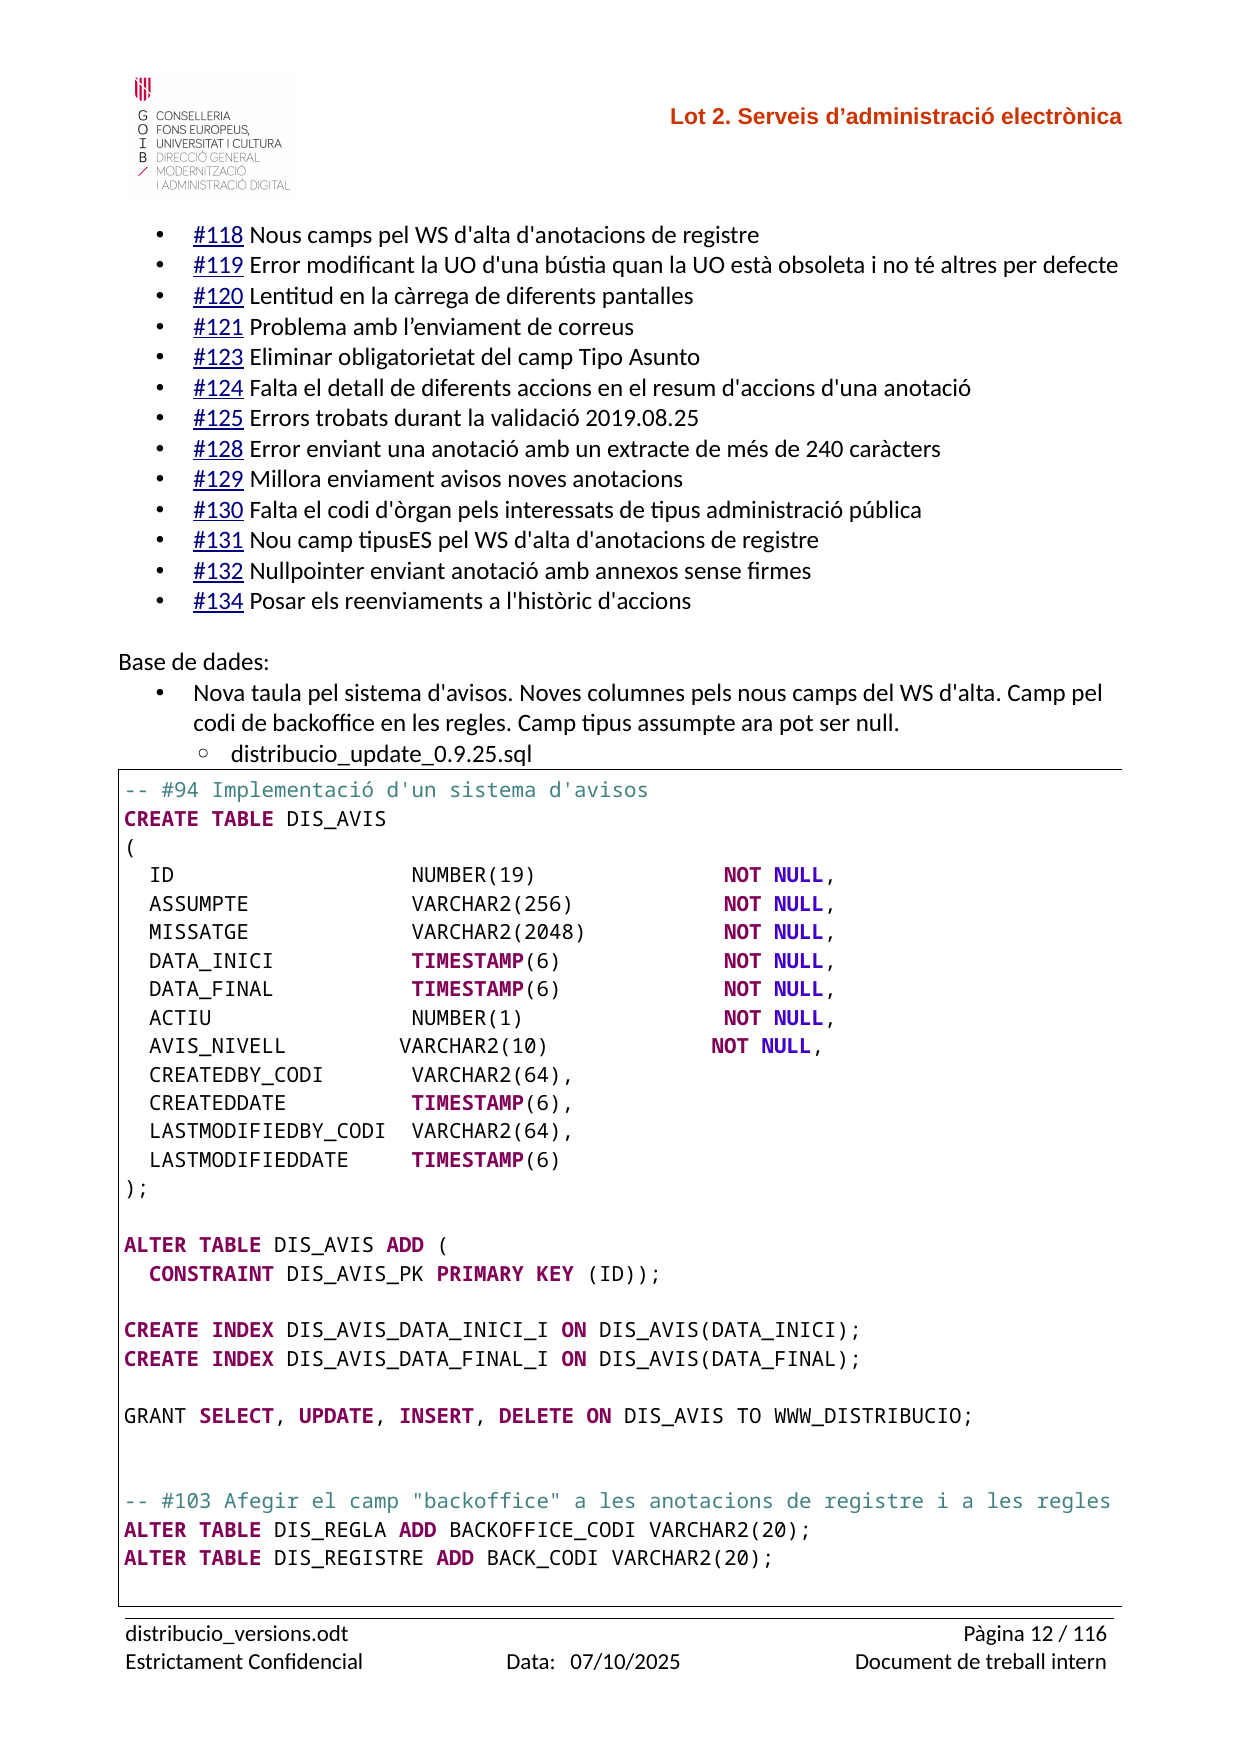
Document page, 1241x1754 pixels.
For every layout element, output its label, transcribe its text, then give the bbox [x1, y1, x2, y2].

list #123 Eliminar obligatorietat del camp Tipo Asunto [156, 341, 1122, 372]
list #134 Posar els reenviaments a l'històric d'accions [156, 585, 1122, 616]
list #120 Lentitud en la càrrega de diferents pantalles [156, 280, 1122, 311]
list #128 Error enviant una anotació amb un extracte de més de 240 caràcters [156, 433, 1122, 463]
picture [126, 70, 299, 197]
list #119 Error modificant la UO d'una bústia quan la UO està obsoleta i no té altres per defecte [156, 250, 1122, 280]
list #131 Nou camp tipusES pel WS d'alta d'anotacions de registre [156, 524, 1122, 555]
list #118 Nous camps pel WS d'alta d'anotacions de registre [156, 219, 1122, 250]
list distribucio_update_0.9.25.sql [193, 738, 1122, 768]
list #132 Nullpointer enviant anotació amb annexos sense firmes [156, 555, 1122, 585]
table_header -- #94 Implementació d'un sistema d'avisos CREATE TABLE DIS_AVIS ( ID NUMBER(19) NOT NULL, ASSUMPTE VARCHAR2(256) NOT NULL, MISSATGE VARCHAR2(2048) NOT NULL, DATA_INICI TIMESTAMP(6) NOT NULL, DATA_FINAL TIMESTAMP(6) NOT NULL, ACTIU NUMBER(1) NOT NULL, AVIS_NIVELL VARCHAR2(10) NOT NULL, CREATEDBY_CODI VARCHAR2(64), CREATEDDATE TIMESTAMP(6), LASTMODIFIEDBY_CODI VARCHAR2(64), LASTMODIFIEDDATE TIMESTAMP(6) ); ALTER TABLE DIS_AVIS ADD ( CONSTRAINT DIS_AVIS_PK PRIMARY KEY (ID)); CREATE INDEX DIS_AVIS_DATA_INICI_I ON DIS_AVIS(DATA_INICI); CREATE INDEX DIS_AVIS_DATA_FINAL_I ON DIS_AVIS(DATA_FINAL); GRANT SELECT, UPDATE, INSERT, DELETE ON DIS_AVIS TO WWW_DISTRIBUCIO; -- #103 Afegir el camp "backoffice" a les anotacions de registre i a les regles ALTER TABLE DIS_REGLA ADD BACKOFFICE_CODI VARCHAR2(20); ALTER TABLE DIS_REGISTRE ADD BACK_CODI VARCHAR2(20); [119, 770, 1122, 1606]
list #121 Problema amb l’enviament de correus [156, 311, 1122, 341]
list #130 Falta el codi d'òrgan pels interessats de tipus administració pública [156, 494, 1122, 524]
list Nova taula pel sistema d'avisos. Noves columnes pels nous camps del WS d'alta. Camp pel codi de backoffice en les regles. Camp tipus assumpte ara pot ser null. [156, 677, 1122, 738]
list #124 Falta el detall de diferents accions en el resum d'accions d'una anotació [156, 372, 1122, 402]
list #125 Errors trobats durant la validació 2019.08.25 [156, 402, 1122, 433]
text Base de dades: [118, 646, 1122, 677]
list #129 Millora enviament avisos noves anotacions [156, 463, 1122, 494]
